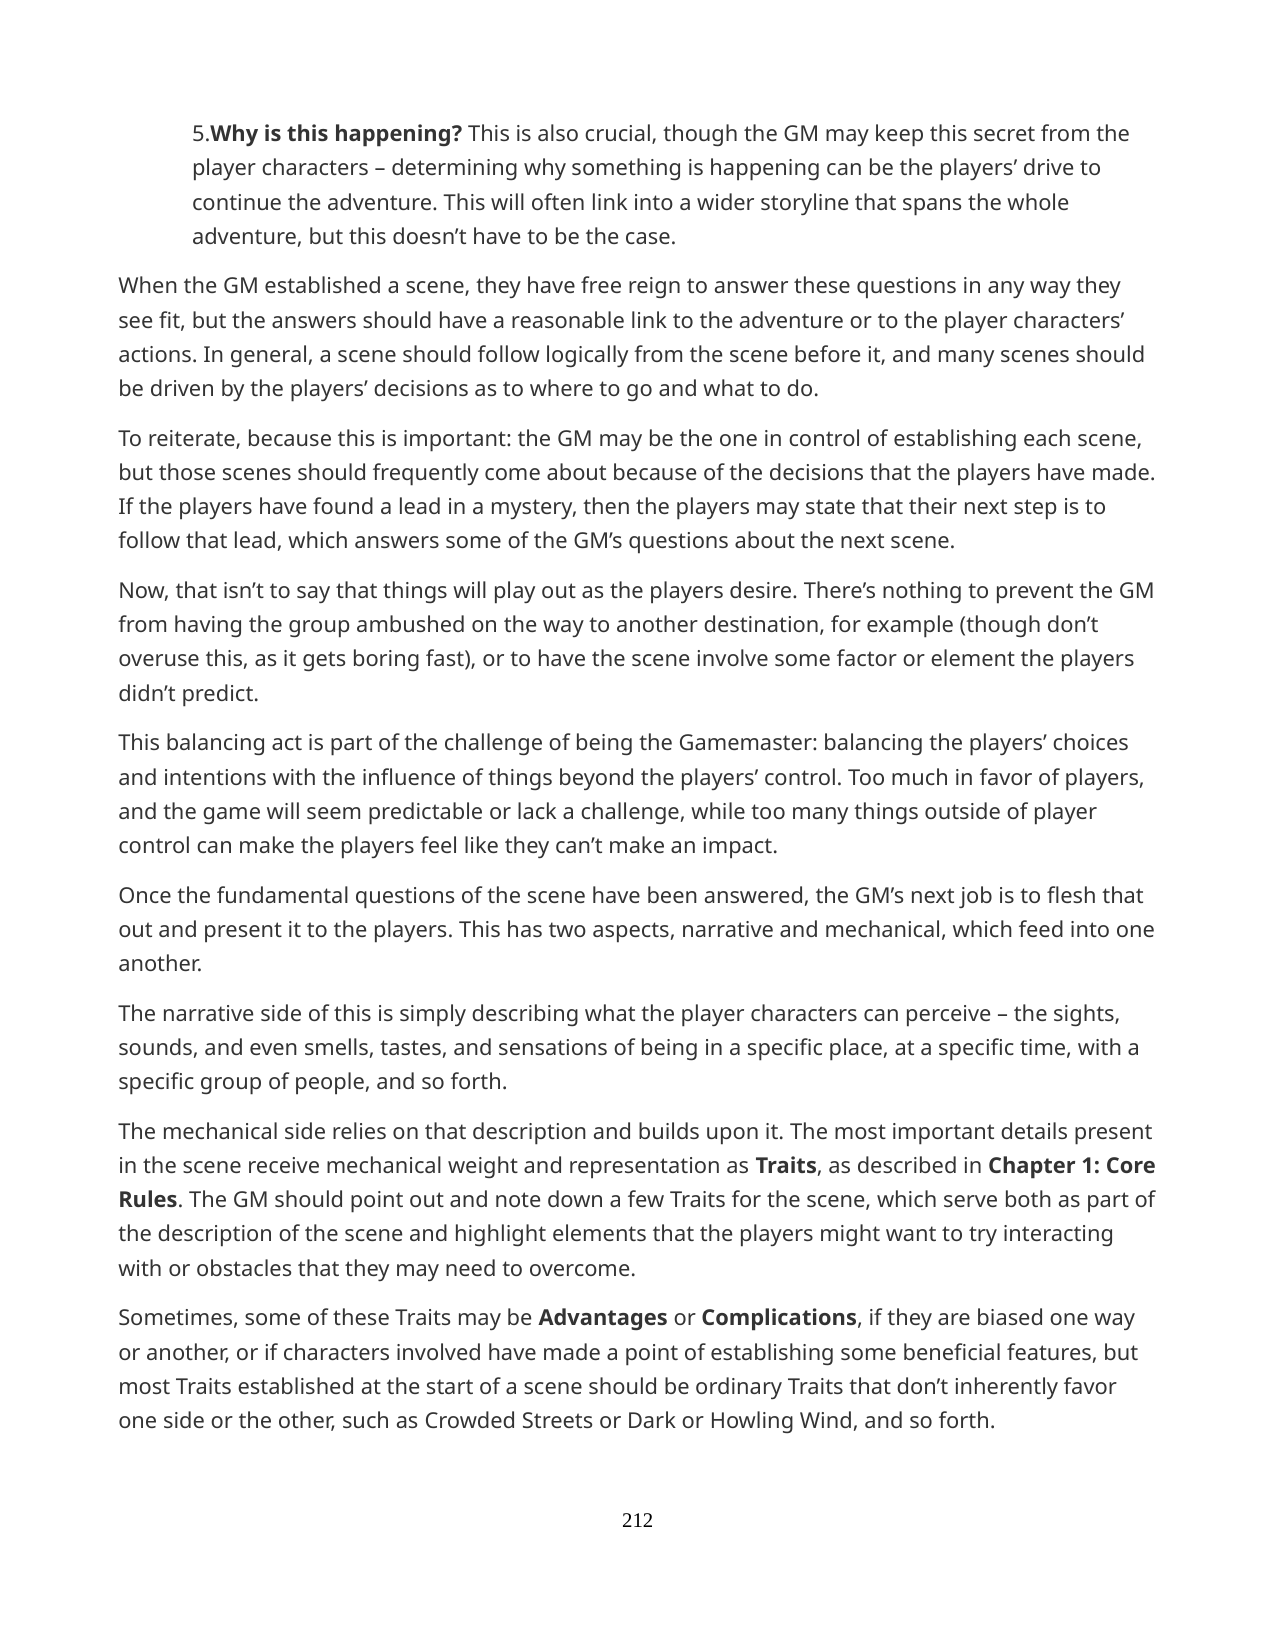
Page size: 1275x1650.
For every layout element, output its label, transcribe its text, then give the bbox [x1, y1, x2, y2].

text The narrative side of this is simply describing what the player characters can perceive – the sights, sounds, and even smells, tastes, and sensations of being in a specific place, at a specific time, with a specific group of people, and so forth. [118, 998, 1157, 1096]
text Once the fundamental questions of the scene have been answered, the GM’s next job is to flesh that out and present it to the players. This has two aspects, narrative and mechanical, which feed into one another. [118, 879, 1157, 978]
text The mechanical side relies on that description and builds upon it. The most important details present in the scene receive mechanical weight and representation as Traits, as described in Chapter 1: Core Rules. The GM should point out and note down a few Traits for the scene, which serve both as part of the description of the scene and highlight elements that the players might want to try interacting with or obstacles that they may need to overcome. [118, 1116, 1157, 1282]
text Now, that isn’t to say that things will play out as the players desire. There’s nothing to prevent the GM from having the group ambushed on the way to another destination, for example (though don’t overuse this, as it gets boring fast), or to have the scene involve some factor or element the players didn’t predict. [118, 575, 1157, 707]
text When the GM established a scene, they have free reign to answer these questions in any way they see fit, but the answers should have a reasonable link to the adventure or to the player characters’ actions. In general, a scene should follow logically from the scene before it, and many scenes should be driven by the players’ decisions as to where to go and what to do. [118, 270, 1157, 403]
list Why is this happening? This is also crucial, though the GM may keep this secret from the player characters – determining why something is happening can be the players’ drive to continue the adventure. This will often link into a wider storyline that spans the whole adventure, but this doesn’t have to be the case. [118, 118, 1157, 250]
text This balancing act is part of the challenge of being the Gamemaster: balancing the players’ choices and intentions with the influence of things beyond the players’ control. Too much in favor of players, and the game will seem predictable or lack a challenge, while too many things outside of player control can make the players feel like they can’t make an impact. [118, 727, 1157, 859]
text Sometimes, some of these Traits may be Advantages or Complications, if they are biased one way or another, or if characters involved have made a point of establishing some beneficial features, but most Traits established at the start of a scene should be ordinary Traits that don’t inherently favor one side or the other, such as Crowded Streets or Dark or Howling Wind, and so forth. [118, 1302, 1157, 1434]
text To reiterate, because this is important: the GM may be the one in control of establishing each scene, but those scenes should frequently come about because of the decisions that the players have made. If the players have found a lead in a mystery, then the players may state that their next step is to follow that lead, which answers some of the GM’s questions about the next scene. [118, 423, 1157, 555]
